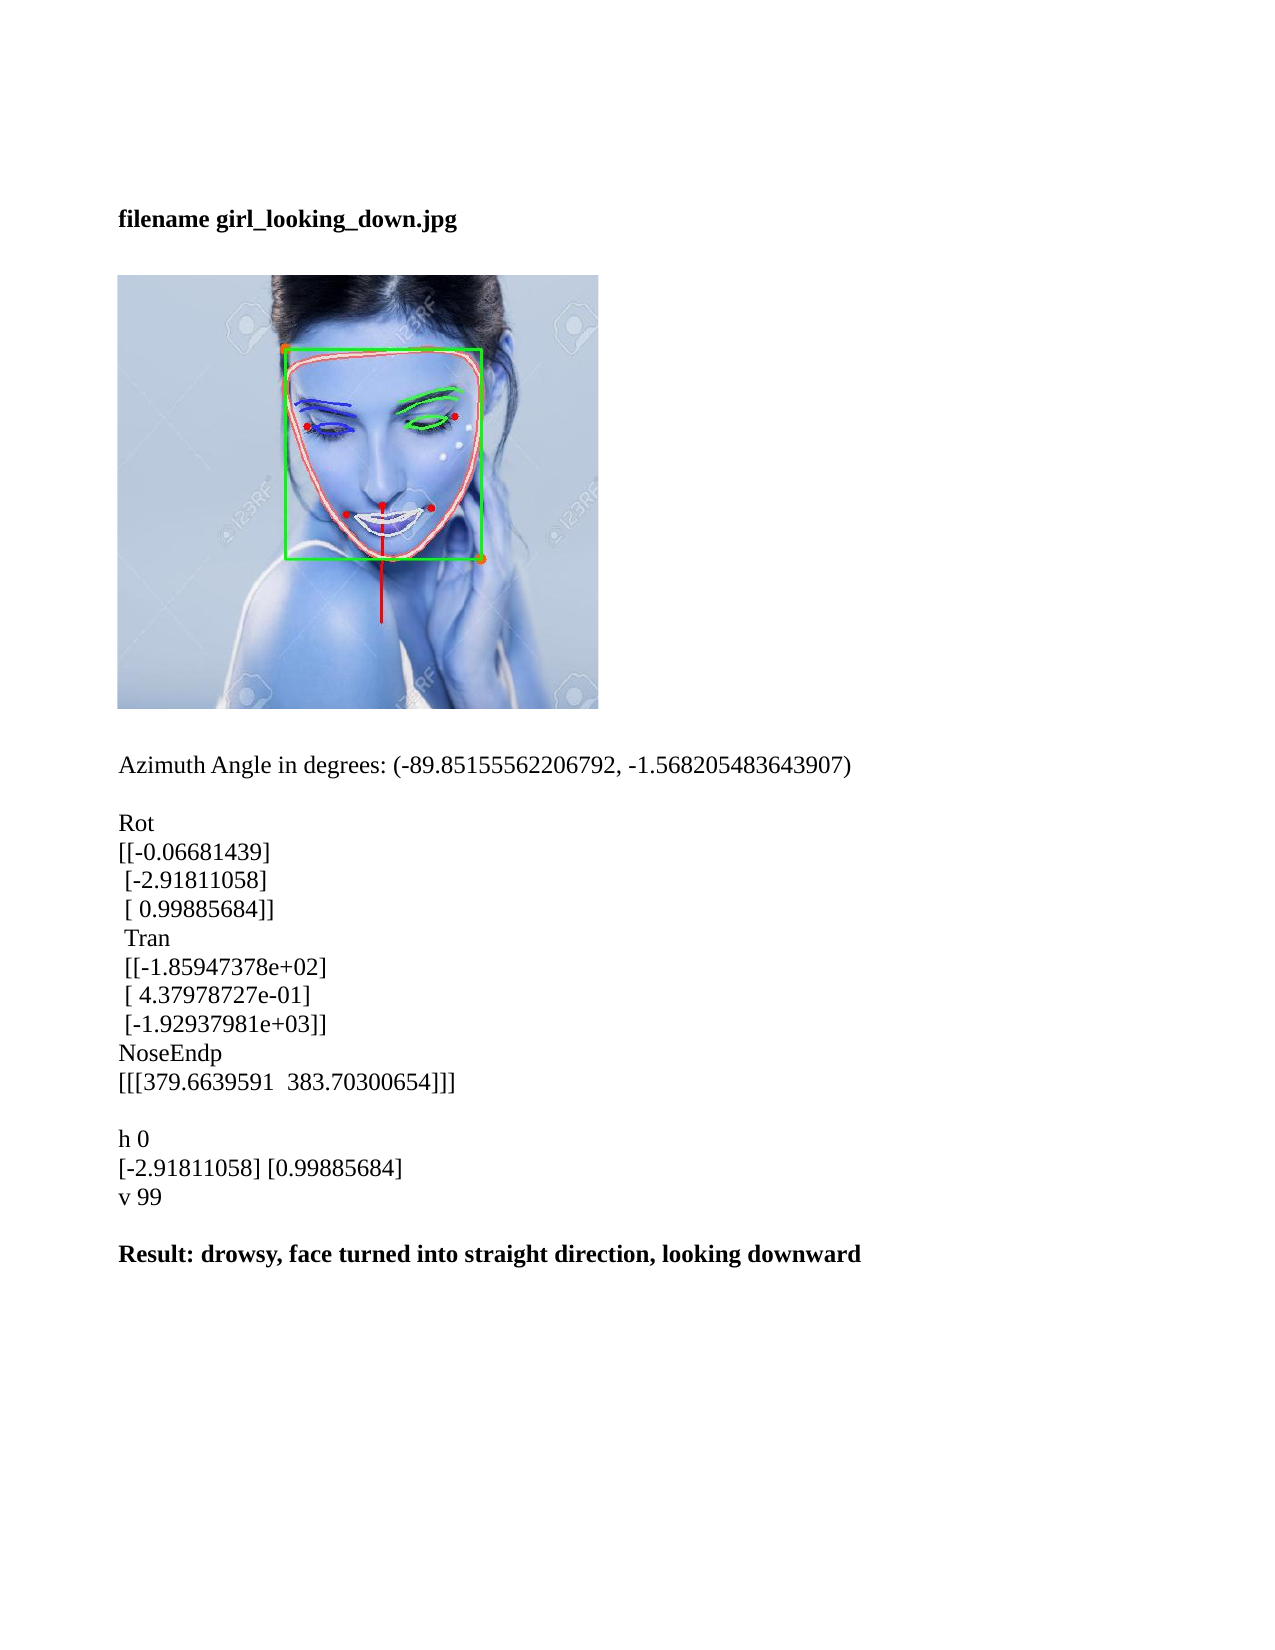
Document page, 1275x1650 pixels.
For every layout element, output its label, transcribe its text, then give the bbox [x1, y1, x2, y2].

text NoseEndp [118, 1038, 1157, 1067]
text [-2.91811058] [118, 866, 1157, 894]
text Azimuth Angle in degrees: (-89.85155562206792, -1.568205483643907) [118, 751, 1157, 779]
text [ 4.37978727e-01] [118, 981, 1157, 1009]
text h 0 [118, 1124, 1157, 1153]
text [[[379.6639591 383.70300654]]] [118, 1067, 1157, 1096]
text Rot [118, 808, 1157, 837]
text [[-0.06681439] [118, 837, 1157, 866]
text v 99 [118, 1182, 1157, 1211]
text [[-1.85947378e+02] [118, 952, 1157, 981]
text [ 0.99885684]] [118, 894, 1157, 923]
text [-2.91811058] [0.99885684] [118, 1153, 1157, 1182]
text Tran [118, 923, 1157, 952]
text filename girl_looking_down.jpg [118, 204, 1157, 233]
text [-1.92937981e+03]] [118, 1009, 1157, 1038]
picture [117, 275, 599, 709]
text Result: drowsy, face turned into straight direction, looking downward [118, 1239, 1157, 1268]
